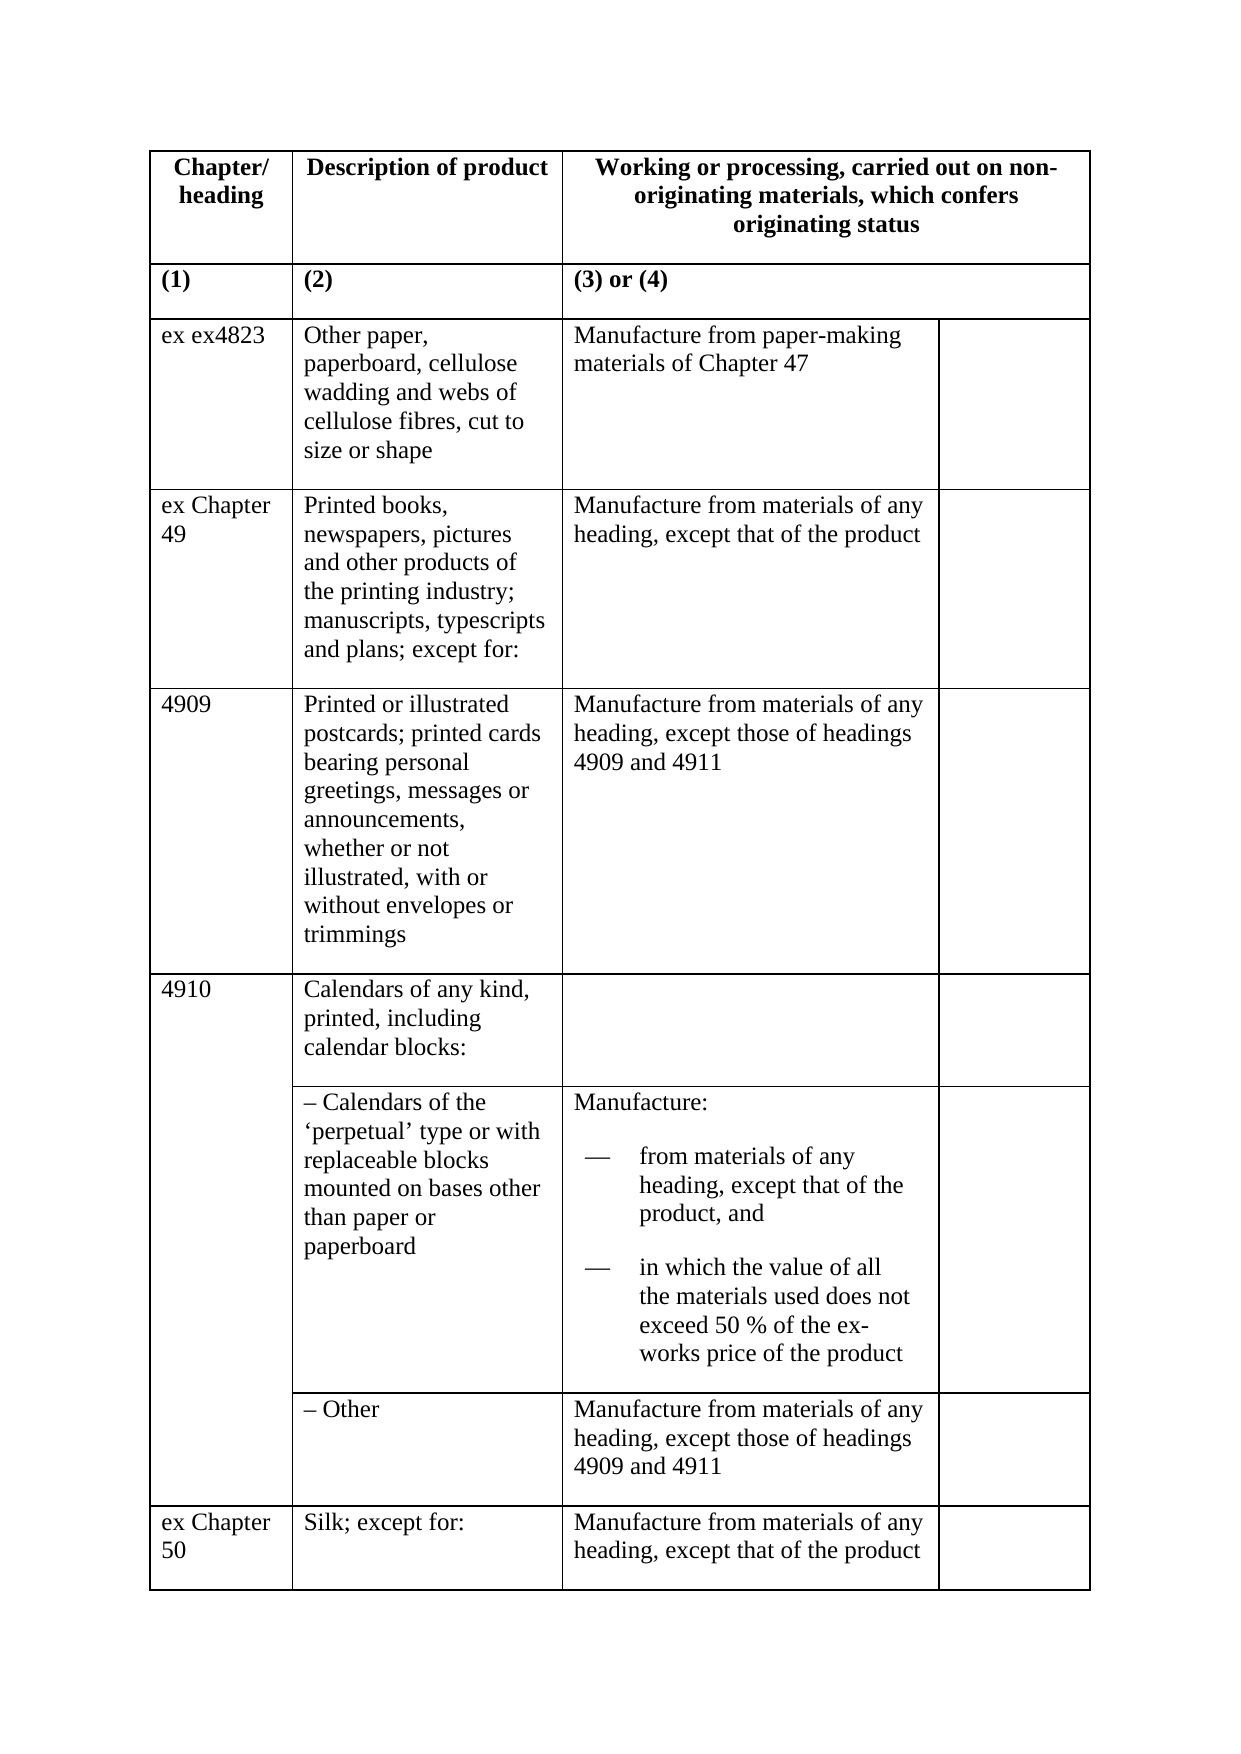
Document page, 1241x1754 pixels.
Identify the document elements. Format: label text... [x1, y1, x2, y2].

table_cell 4909 [151, 689, 292, 973]
table_cell Printed or illustrated postcards; printed cards bearing personal greetings, messages or announcements, whether or not illustrated, with or without envelopes or trimmings [293, 689, 562, 973]
table_cell ex Chapter 49 [151, 490, 292, 687]
table_header Working or processing, carried out on non-originating materials, which confers originating status [563, 152, 1089, 263]
table_cell [151, 1392, 292, 1505]
table_cell [940, 1087, 1089, 1392]
table_cell Manufacture from materials of any heading, except those of headings 4909 and 4911 [563, 1394, 938, 1505]
table_cell [563, 975, 938, 1086]
table_cell [151, 1086, 292, 1392]
table_cell [940, 689, 1089, 973]
table_cell (1) [151, 265, 292, 318]
table_cell [940, 1507, 1089, 1589]
table_cell ex Chapter 50 [151, 1507, 292, 1589]
table_cell [940, 320, 1089, 488]
table_header Chapter/ heading [151, 152, 292, 263]
table_cell Manufacture from paper-making materials of Chapter 47 [563, 320, 938, 488]
table_cell in which the value of all the materials used does not exceed 50 % of the ex-works price of the product [628, 1252, 928, 1392]
table_cell (2) [293, 265, 562, 318]
table_cell – Other [293, 1394, 562, 1505]
table_cell Silk; except for: [293, 1507, 562, 1589]
table_cell Manufacture: [563, 1087, 938, 1392]
table_cell [940, 975, 1089, 1086]
table_cell Manufacture from materials of any heading, except that of the product [563, 490, 938, 687]
table_header from materials of any heading, except that of the product, and [628, 1141, 928, 1252]
table_cell 4910 [151, 975, 292, 1086]
table_cell Calendars of any kind, printed, including calendar blocks: [293, 975, 562, 1086]
table_header Description of product [293, 152, 562, 263]
table_cell – Calendars of the ‘perpetual’ type or with replaceable blocks mounted on bases other than paper or paperboard [293, 1087, 562, 1392]
table_cell [940, 1394, 1089, 1505]
table_cell (3) or (4) [563, 265, 1089, 318]
table_cell ex ex4823 [151, 320, 292, 488]
table_cell — [574, 1252, 628, 1392]
table_cell Manufacture from materials of any heading, except that of the product [563, 1507, 938, 1589]
table_cell [940, 490, 1089, 687]
table_cell Printed books, newspapers, pictures and other products of the printing industry; manuscripts, typescripts and plans; except for: [293, 490, 562, 687]
table_cell Other paper, paperboard, cellulose wadding and webs of cellulose fibres, cut to size or shape [293, 320, 562, 488]
table_cell Manufacture from materials of any heading, except those of headings 4909 and 4911 [563, 689, 938, 973]
table_header — [574, 1141, 628, 1252]
